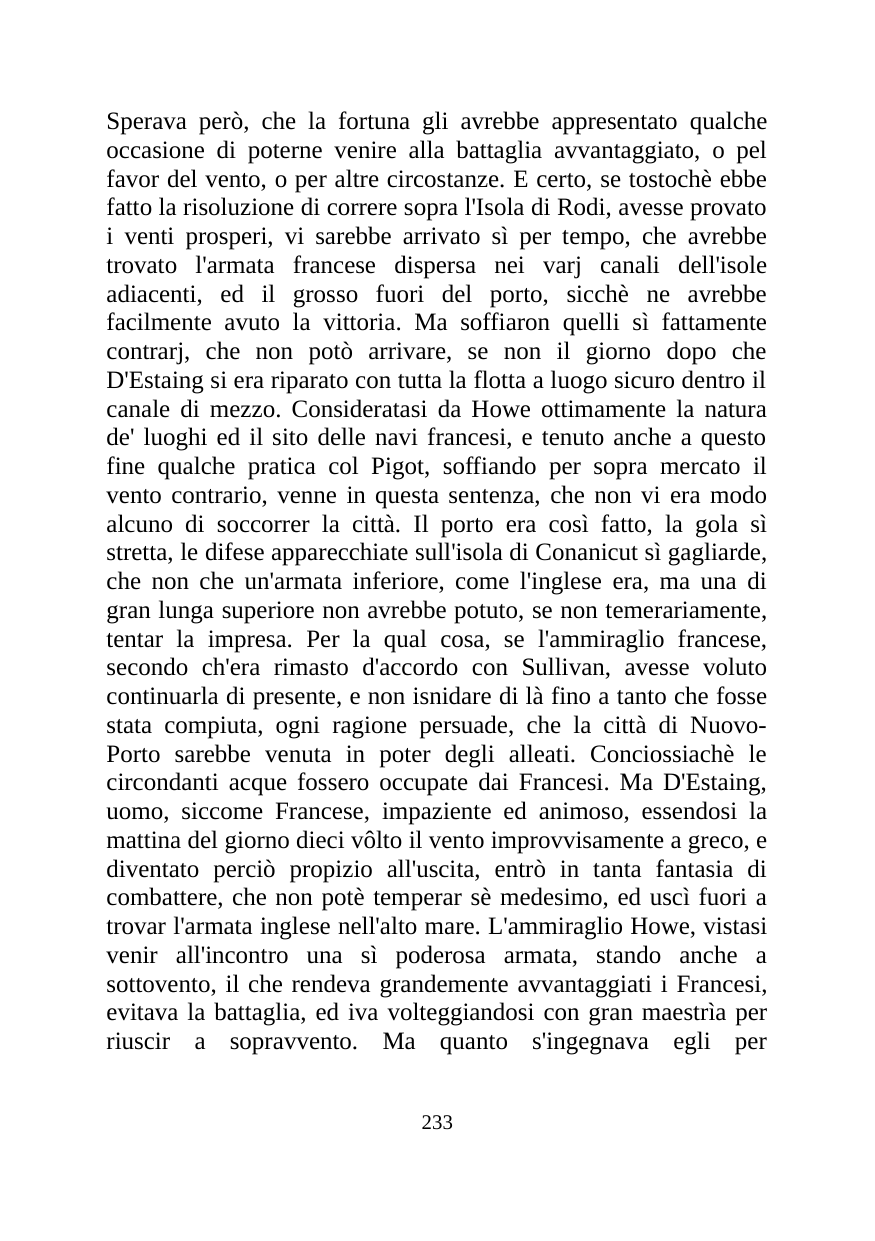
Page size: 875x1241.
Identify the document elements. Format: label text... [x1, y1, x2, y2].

text Sperava però, che la fortuna gli avrebbe appresentato qualche occasione di poterne venire alla battaglia avvantaggiato, o pel favor del vento, o per altre circostanze. E certo, se tostochè ebbe fatto la risoluzione di correre sopra l'Isola di Rodi, avesse provato i venti prosperi, vi sarebbe arrivato sì per tempo, che avrebbe trovato l'armata francese dispersa nei varj canali dell'isole adiacenti, ed il grosso fuori del porto, sicchè ne avrebbe facilmente avuto la vittoria. Ma soffiaron quelli sì fattamente contrarj, che non potò arrivare, se non il giorno dopo che D'Estaing si era riparato con tutta la flotta a luogo sicuro dentro il canale di mezzo. Consideratasi da Howe ottimamente la natura de' luoghi ed il sito delle navi francesi, e tenuto anche a questo fine qualche pratica col Pigot, soffiando per sopra mercato il vento contrario, venne in questa sentenza, che non vi era modo alcuno di soccorrer la città. Il porto era così fatto, la gola sì stretta, le difese apparecchiate sull'isola di Conanicut sì gagliarde, che non che un'armata inferiore, come l'inglese era, ma una di gran lunga superiore non avrebbe potuto, se non temerariamente, tentar la impresa. Per la qual cosa, se l'ammiraglio francese, secondo ch'era rimasto d'accordo con Sullivan, avesse voluto continuarla di presente, e non isnidare di là fino a tanto che fosse stata compiuta, ogni ragione persuade, che la città di Nuovo-Porto sarebbe venuta in poter degli alleati. Conciossiachè le circondanti acque fossero occupate dai Francesi. Ma D'Estaing, uomo, siccome Francese, impaziente ed animoso, essendosi la mattina del giorno dieci vôlto il vento improvvisamente a greco, e diventato perciò propizio all'uscita, entrò in tanta fantasia di combattere, che non potè temperar sè medesimo, ed uscì fuori a trovar l'armata inglese nell'alto mare. L'ammiraglio Howe, vistasi venir all'incontro una sì poderosa armata, stando anche a sottovento, il che rendeva grandemente avvantaggiati i Francesi, evitava la battaglia, ed iva volteggiandosi con gran maestrìa per riuscir a sopravvento. Ma quanto s'ingegnava egli per [106, 106, 768, 1055]
